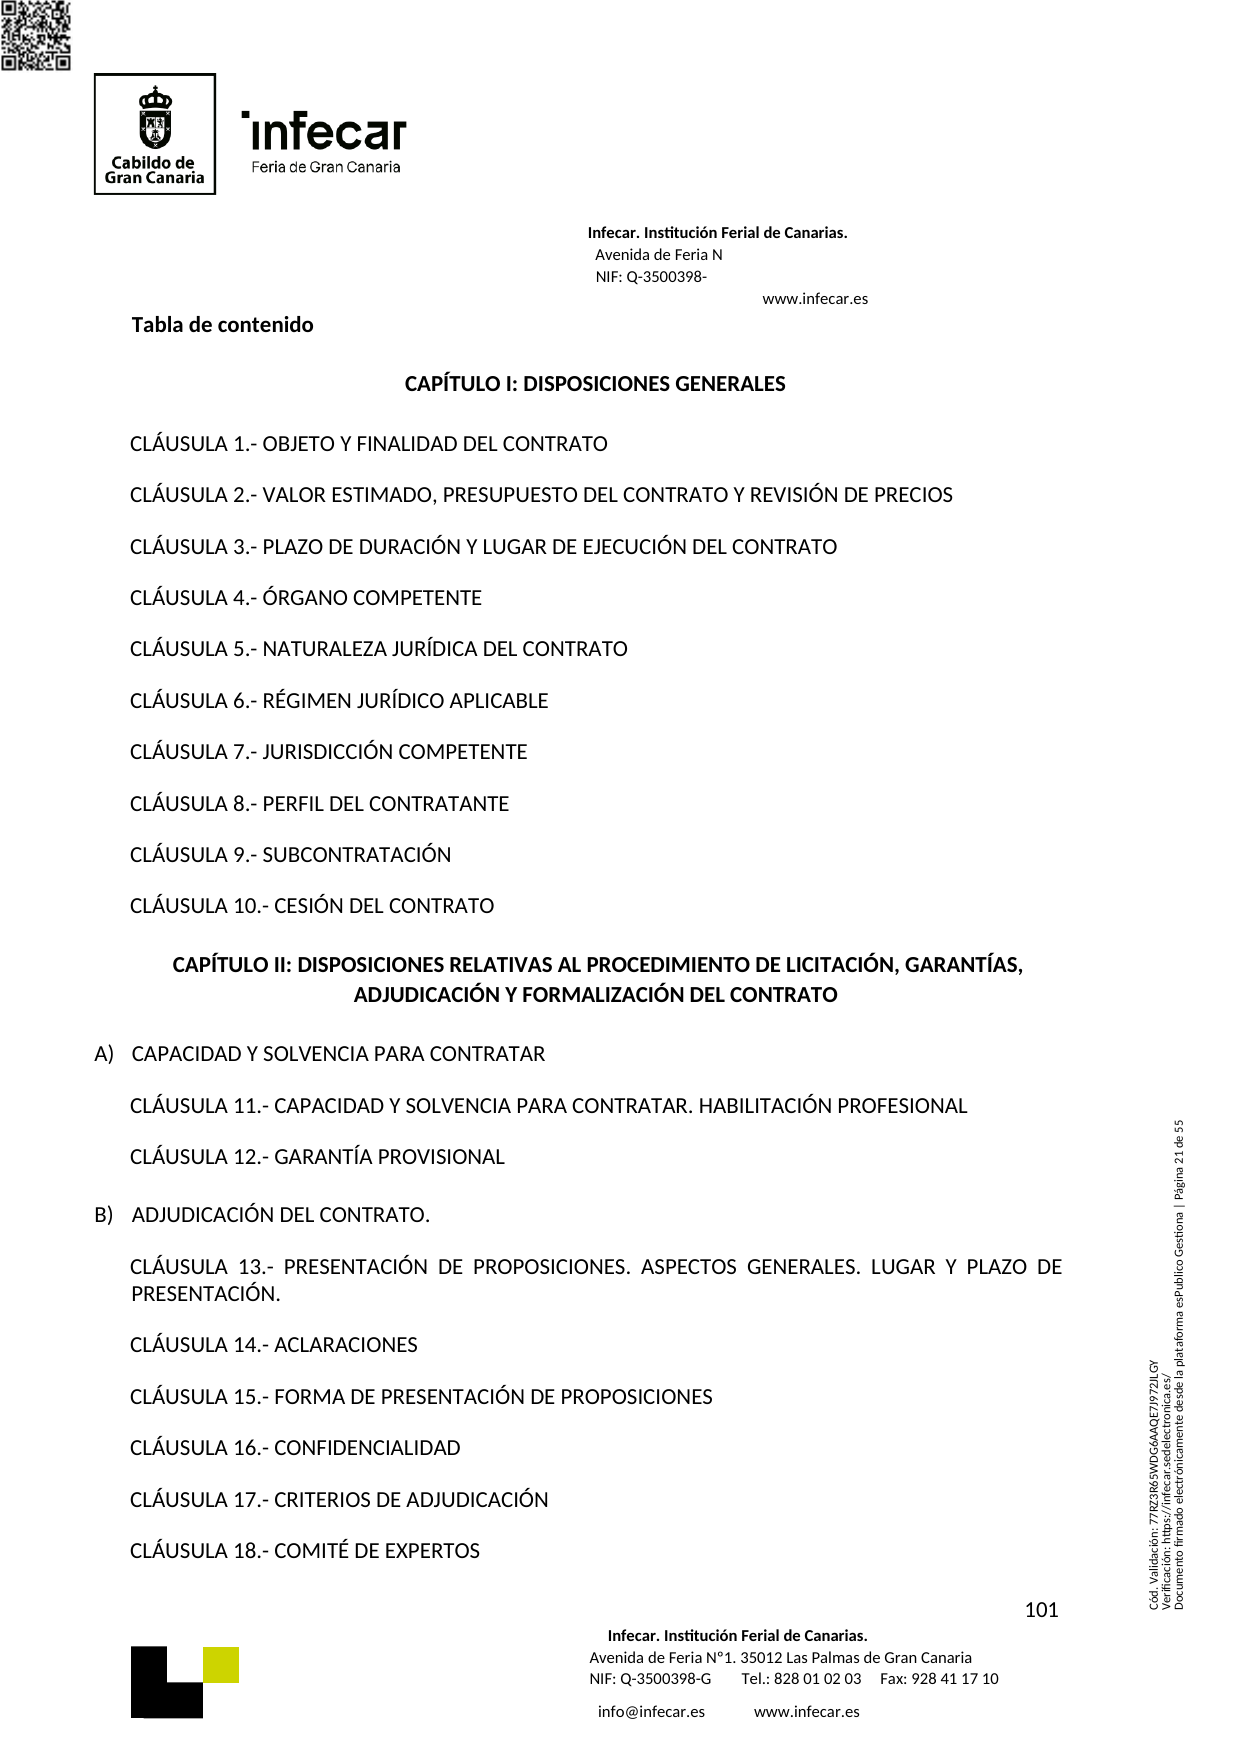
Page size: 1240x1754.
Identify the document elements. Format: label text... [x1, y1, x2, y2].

text CLÁUSULA 9.- SUBCONTRATACIÓN [130, 840, 1064, 868]
list CAPACIDAD Y SOLVENCIA PARA CONTRATAR [94, 1039, 1064, 1067]
text NIF: Q-3500398- [568, 266, 735, 286]
text CLÁUSULA 5.- NATURALEZA JURÍDICA DEL CONTRATO [130, 634, 1064, 662]
subtitle CAPÍTULO II: DISPOSICIONES RELATIVAS AL PROCEDIMIENTO DE LICITACIÓN, GARANTÍAS, ADJUDICACIÓN Y FORMALIZACIÓN DEL CONTRATO [170, 950, 1027, 1008]
text CLÁUSULA 1.- OBJETO Y FINALIDAD DEL CONTRATO [130, 429, 1064, 457]
subtitle CAPÍTULO I: DISPOSICIONES GENERALES [170, 369, 1026, 397]
text Infecar. Institución Ferial de Canarias. [588, 222, 1064, 243]
text CLÁUSULA 4.- ÓRGANO COMPETENTE [130, 583, 1064, 611]
text CLÁUSULA 7.- JURISDICCIÓN COMPETENTE [130, 737, 1064, 765]
text CLÁUSULA 16.- CONFIDENCIALIDAD [130, 1434, 1064, 1461]
list ADJUDICACIÓN DEL CONTRATO. [94, 1201, 1064, 1228]
text www.infecar.es [132, 288, 872, 308]
text CLÁUSULA 11.- CAPACIDAD Y SOLVENCIA PARA CONTRATAR. HABILITACIÓN PROFESIONAL [130, 1091, 1064, 1119]
text CLÁUSULA 8.- PERFIL DEL CONTRATANTE [130, 789, 1064, 817]
text CLÁUSULA 10.- CESIÓN DEL CONTRATO [130, 892, 1064, 919]
text CLÁUSULA 18.- COMITÉ DE EXPERTOS [130, 1537, 1064, 1564]
text Avenida de Feria N [568, 244, 750, 264]
text Tabla de contenido [132, 310, 1064, 338]
text CLÁUSULA 13.- PRESENTACIÓN DE PROPOSICIONES. ASPECTOS GENERALES. LUGAR Y PLAZO DE PRESENTACIÓN. [130, 1252, 1064, 1308]
text CLÁUSULA 12.- GARANTÍA PROVISIONAL [130, 1142, 1064, 1170]
text CLÁUSULA 14.- ACLARACIONES [130, 1331, 1064, 1358]
text CLÁUSULA 6.- RÉGIMEN JURÍDICO APLICABLE [130, 686, 1064, 714]
text CLÁUSULA 3.- PLAZO DE DURACIÓN Y LUGAR DE EJECUCIÓN DEL CONTRATO [130, 532, 1064, 560]
text CLÁUSULA 17.- CRITERIOS DE ADJUDICACIÓN [130, 1485, 1064, 1513]
text CLÁUSULA 2.- VALOR ESTIMADO, PRESUPUESTO DEL CONTRATO Y REVISIÓN DE PRECIOS [130, 481, 1064, 508]
text CLÁUSULA 15.- FORMA DE PRESENTACIÓN DE PROPOSICIONES [130, 1382, 1064, 1410]
